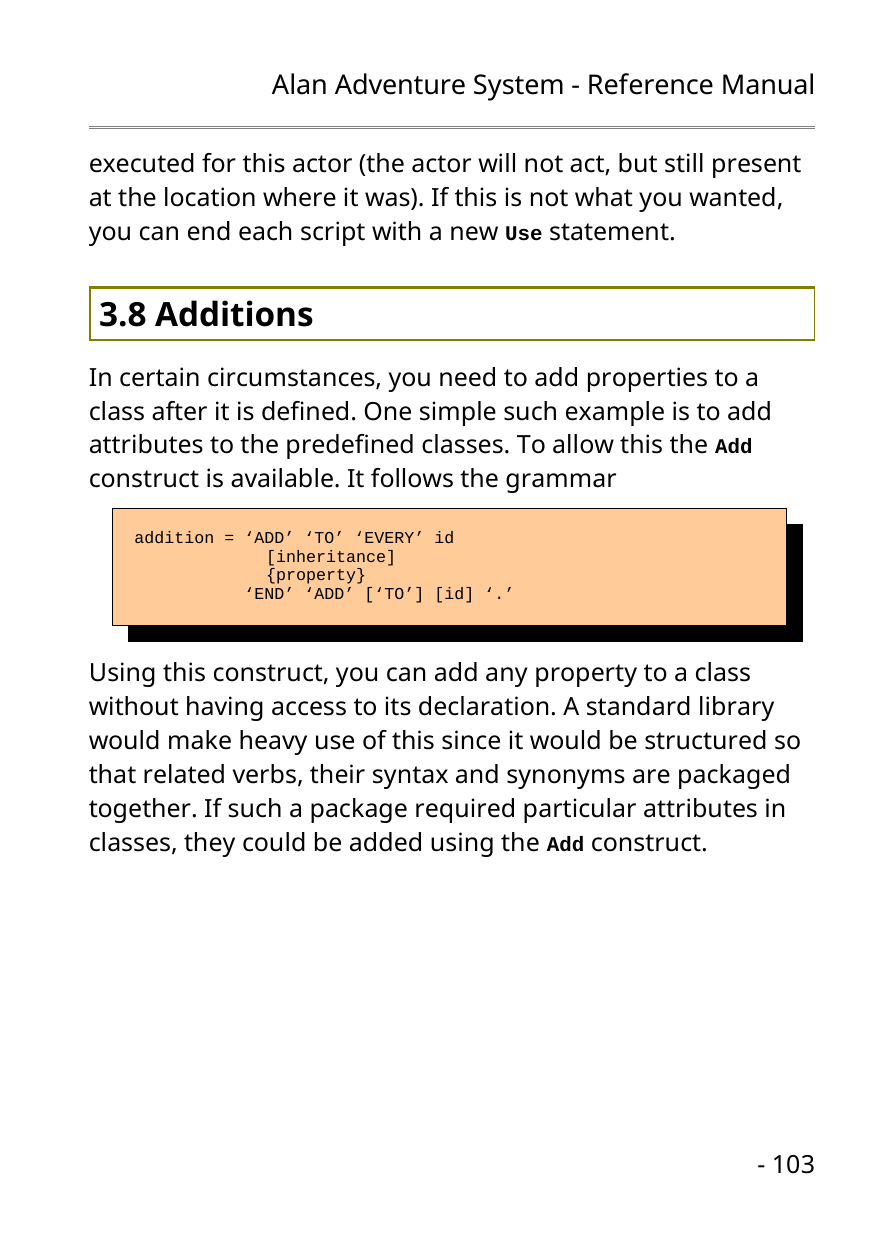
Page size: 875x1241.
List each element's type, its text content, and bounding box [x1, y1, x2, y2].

text Using this construct, you can add any property to a class without having access to its declaration. A standard library would make heavy use of this since it would be structured so that related verbs, their syntax and synonyms are packaged together. If such a package required particular attributes in classes, they could be added using the Add construct. [88, 655, 815, 859]
text In certain circumstances, you need to add properties to a class after it is defined. One simple such example is to add attributes to the predefined classes. To allow this the Add construct is available. It follows the grammar [88, 359, 815, 495]
subtitle Additions [91, 289, 814, 339]
text executed for this actor (the actor will not act, but still present at the location where it was). If this is not what you wanted, you can end each script with a new Use statement. [88, 146, 815, 247]
text addition = ‘ADD’ ‘TO’ ‘EVERY’ id [inheritance] {property} ‘END’ ‘ADD’ [‘TO’] [id] ‘.’ [113, 509, 786, 625]
